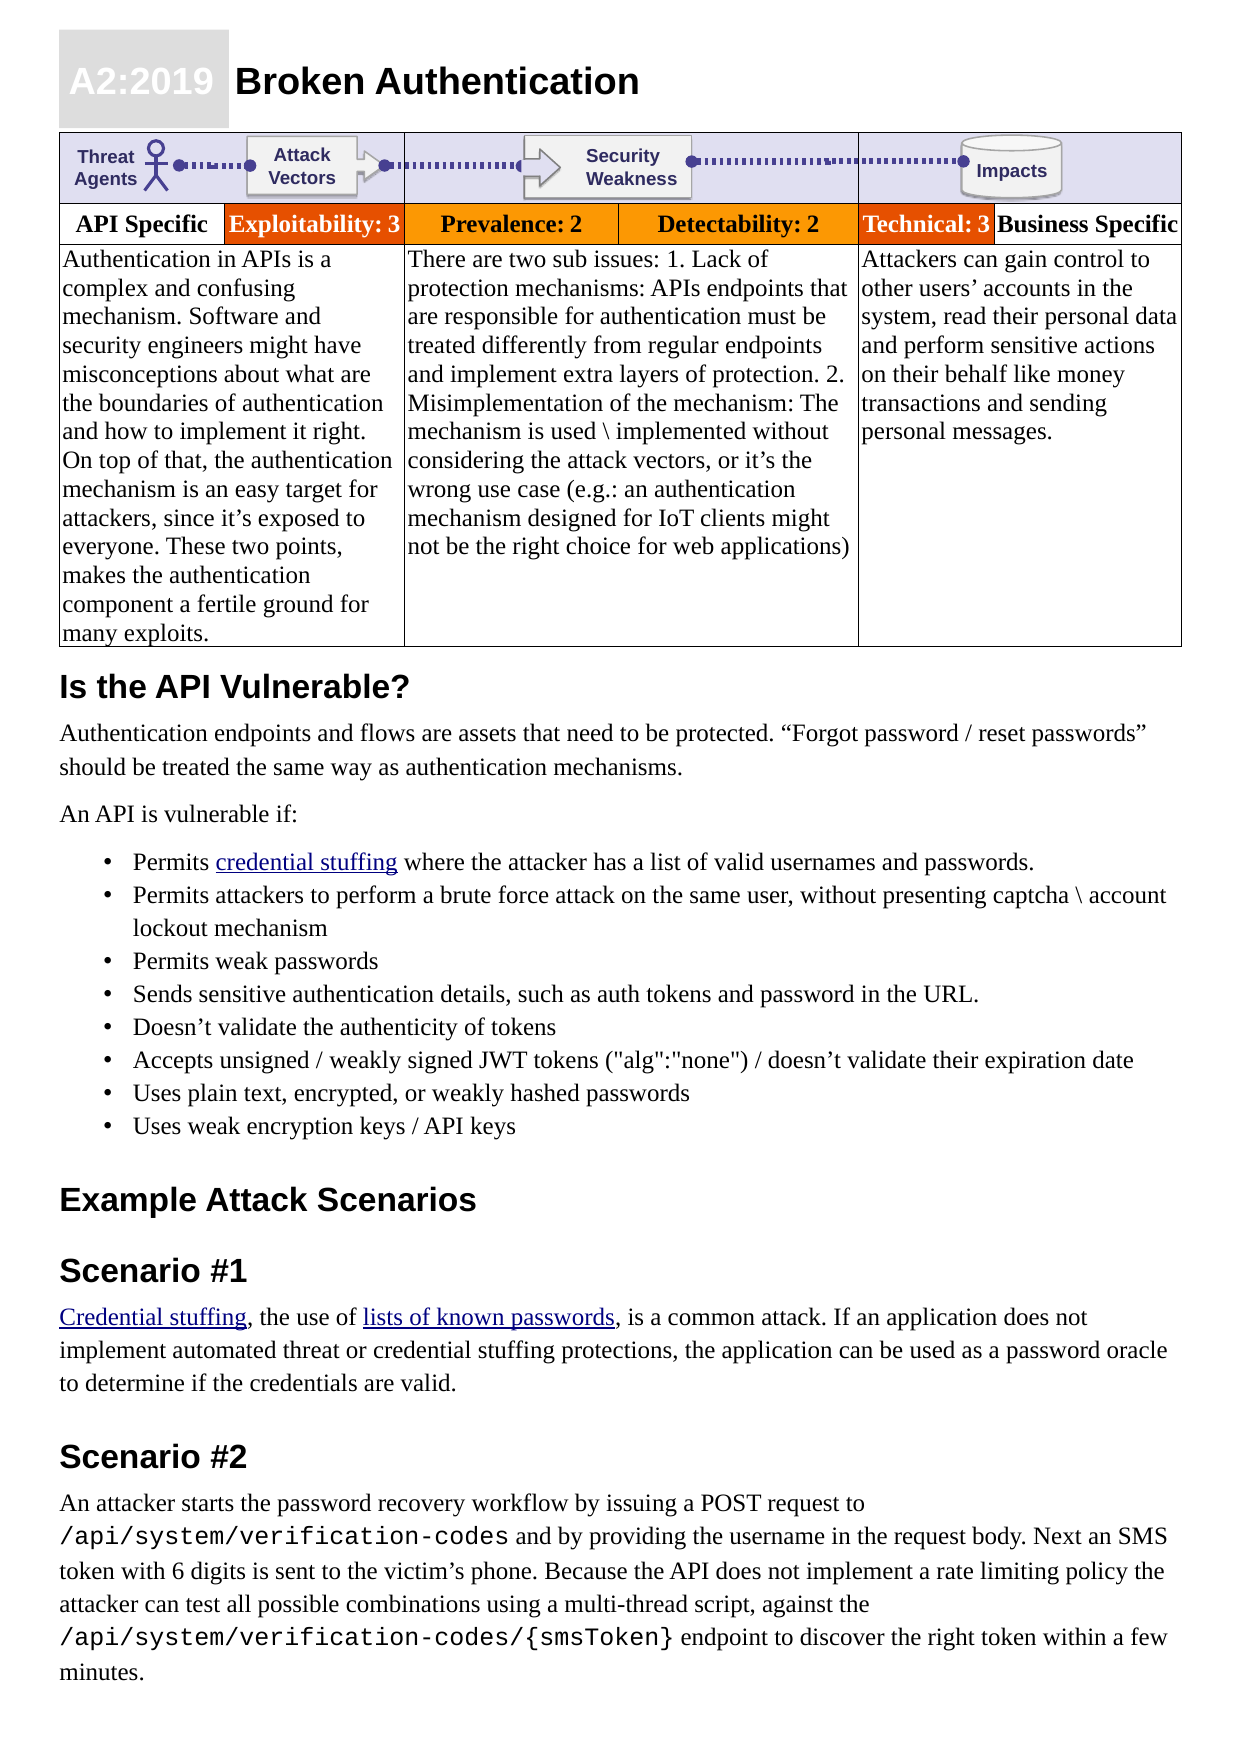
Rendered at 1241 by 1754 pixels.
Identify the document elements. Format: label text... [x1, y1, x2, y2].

table_header [224, 133, 404, 203]
table_cell Attackers can gain control to other users’ accounts in the system, read their personal data and perform sensitive actions on their behalf like money transactions and sending personal messages. [859, 245, 1181, 646]
table_header [60, 133, 224, 203]
text Authentication endpoints and flows are assets that need to be protected. “Forgot password / reset passwords” should be treated the same way as authentication mechanisms. [59, 718, 1181, 780]
table_cell Detectability: 2 [619, 204, 858, 244]
table_cell Prevalence: 2 [405, 204, 618, 244]
subtitle Example Attack Scenarios [59, 1179, 1181, 1218]
table_header [859, 133, 994, 203]
table_cell Business Specific [995, 204, 1181, 244]
table_header [618, 133, 858, 203]
text An attacker starts the password recovery workflow by issuing a POST request to /api/system/verification-codes and by providing the username in the request body. Next an SMS token with 6 digits is sent to the victim’s phone. Because the API does not implement a rate limiting policy the attacker can test all possible combinations using a multi-thread script, against the /api/system/verification-codes/{smsToken} endpoint to discover the right token within a few minutes. [59, 1488, 1181, 1686]
subtitle Scenario #1 [59, 1251, 1181, 1290]
subtitle Scenario #2 [59, 1437, 1181, 1476]
list Permits weak passwords [103, 946, 1181, 974]
subtitle Is the API Vulnerable? [59, 667, 1181, 706]
text An API is vulnerable if: [59, 799, 1181, 828]
table_cell Authentication in APIs is a complex and confusing mechanism. Software and security engineers might have misconceptions about what are the boundaries of authentication and how to implement it right. On top of that, the authentication mechanism is an easy target for attackers, since it’s exposed to everyone. These two points, makes the authentication component a fertile ground for many exploits. [60, 245, 404, 646]
table_header [994, 133, 1181, 203]
text Credential stuffing, the use of lists of known passwords, is a common attack. If an application does not implement automated threat or credential stuffing protections, the application can be used as a password oracle to determine if the credentials are valid. [59, 1302, 1181, 1397]
list Uses plain text, encrypted, or weakly hashed passwords [103, 1078, 1181, 1107]
table_cell API Specific [60, 204, 224, 244]
list Permits credential stuffing where the attacker has a list of valid usernames and passwords. [103, 847, 1181, 876]
list Accepts unsigned / weakly signed JWT tokens ("alg":"none") / doesn’t validate their expiration date [103, 1045, 1181, 1074]
list Uses weak encryption keys / API keys [103, 1111, 1181, 1140]
table_cell Exploitability: 3 [225, 204, 404, 244]
table_cell There are two sub issues: 1. Lack of protection mechanisms: APIs endpoints that are responsible for authentication must be treated differently from regular endpoints and implement extra layers of protection. 2. Misimplementation of the mechanism: The mechanism is used \ implemented without considering the attack vectors, or it’s the wrong use case (e.g.: an authentication mechanism designed for IoT clients might not be the right choice for web applications) [405, 245, 858, 646]
table_cell Technical: 3 [859, 204, 994, 244]
list Permits attackers to perform a brute force attack on the same user, without presenting captcha \ account lockout mechanism [103, 880, 1181, 942]
list Sends sensitive authentication details, such as auth tokens and password in the URL. [103, 979, 1181, 1008]
table_header [405, 133, 618, 203]
list Doesn’t validate the authenticity of tokens [103, 1012, 1181, 1041]
